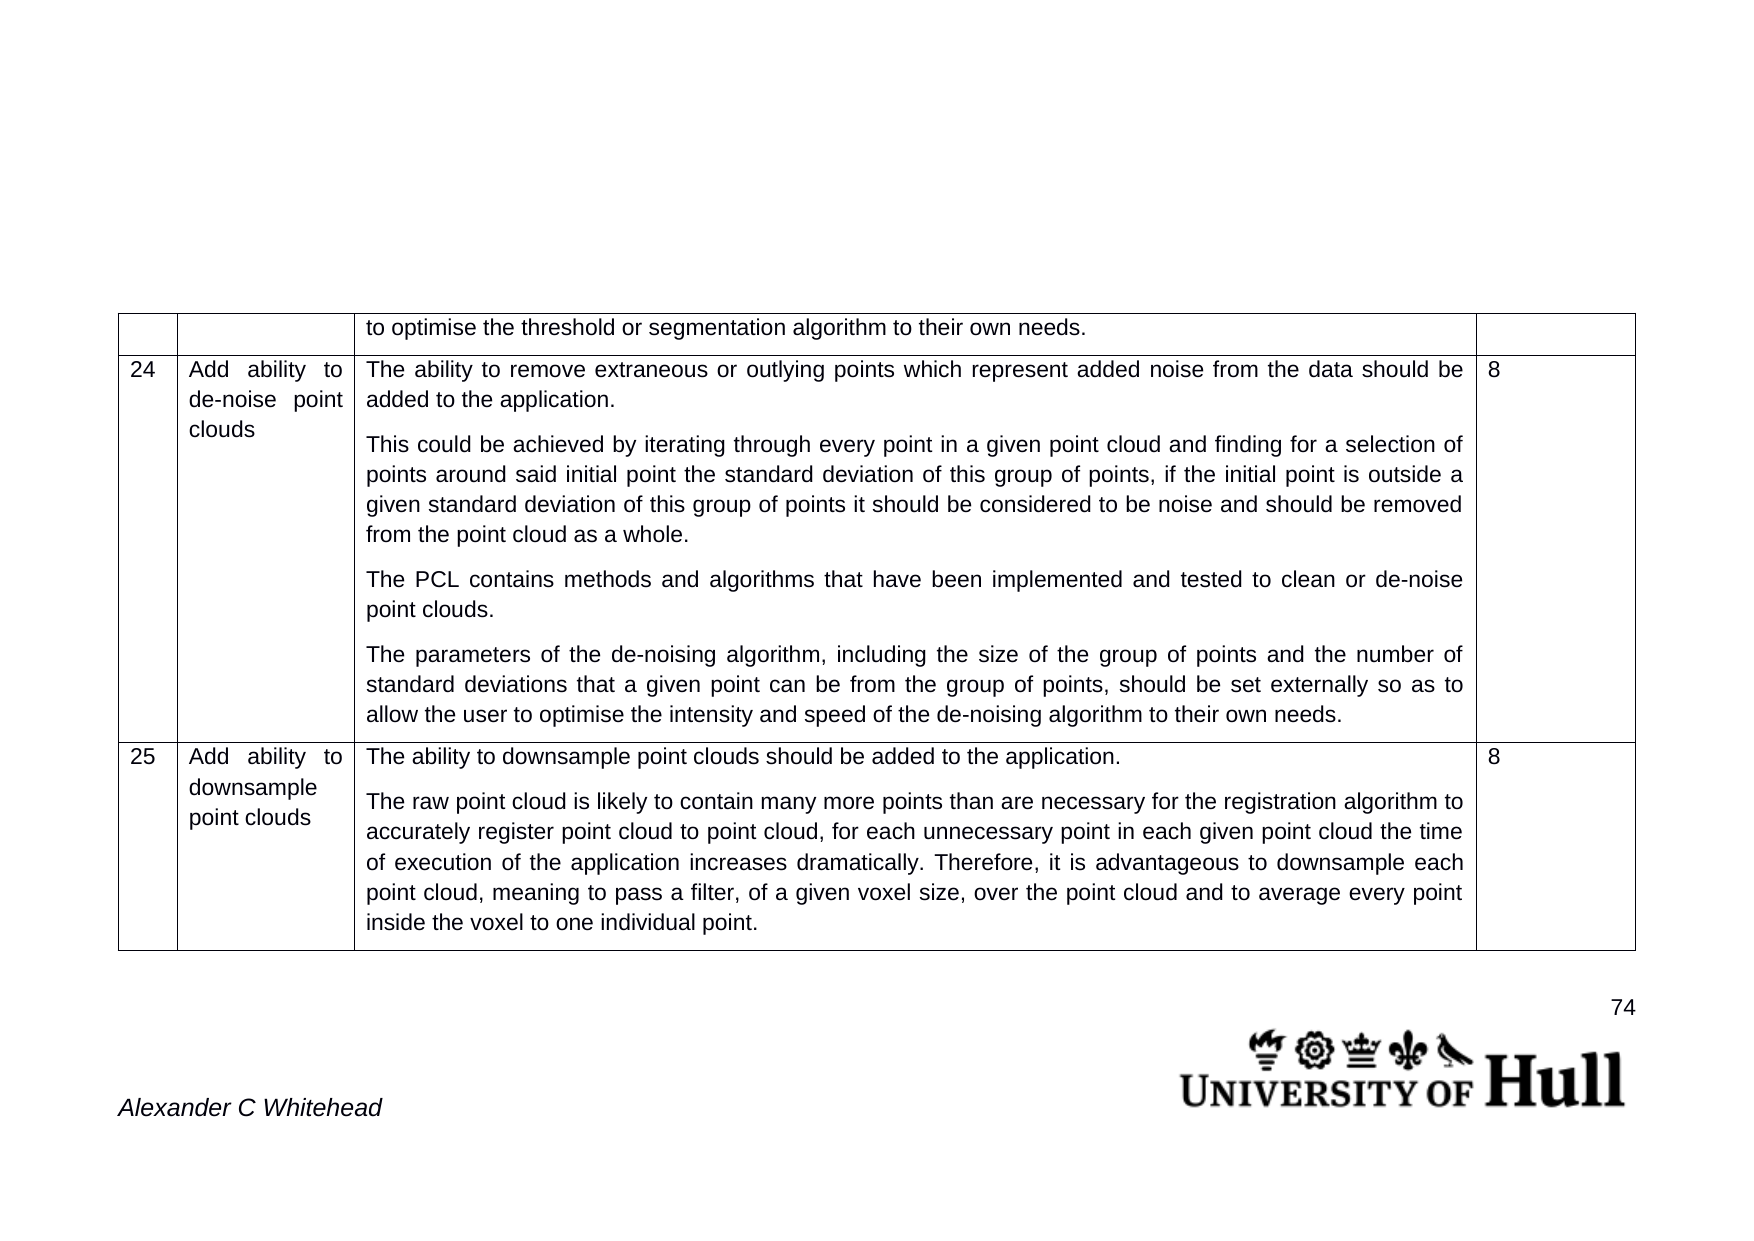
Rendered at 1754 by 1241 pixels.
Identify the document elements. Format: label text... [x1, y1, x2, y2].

table_cell [119, 314, 177, 354]
table_cell The ability to remove extraneous or outlying points which represent added noise from the data should be added to the application. This could be achieved by iterating through every point in a given point cloud and finding for a selection of points around said initial point the standard deviation of this group of points, if the initial point is outside a given standard deviation of this group of points it should be considered to be noise and should be removed from the point cloud as a whole. The PCL contains methods and algorithms that have been implemented and tested to clean or de-noise point clouds. The parameters of the de-noising algorithm, including the size of the group of points and the number of standard deviations that a given point can be from the group of points, should be set externally so as to allow the user to optimise the intensity and speed of the de-noising algorithm to their own needs. [355, 356, 1476, 742]
table_cell The ability to downsample point clouds should be added to the application. The raw point cloud is likely to contain many more points than are necessary for the registration algorithm to accurately register point cloud to point cloud, for each unnecessary point in each given point cloud the time of execution of the application increases dramatically. Therefore, it is advantageous to downsample each point cloud, meaning to pass a filter, of a given voxel size, over the point cloud and to average every point inside the voxel to one individual point. [355, 743, 1476, 950]
table_cell 8 [1477, 356, 1635, 742]
table_cell 24 [119, 356, 177, 742]
table_cell to optimise the threshold or segmentation algorithm to their own needs. [355, 314, 1476, 354]
picture [1173, 1020, 1634, 1117]
table_cell [1477, 314, 1635, 354]
table_cell 25 [119, 743, 177, 950]
table_cell Add ability to de-noise point clouds [178, 356, 354, 742]
table_cell [178, 314, 354, 354]
table_cell 8 [1477, 743, 1635, 950]
table_cell Add ability to downsample point clouds [178, 743, 354, 950]
